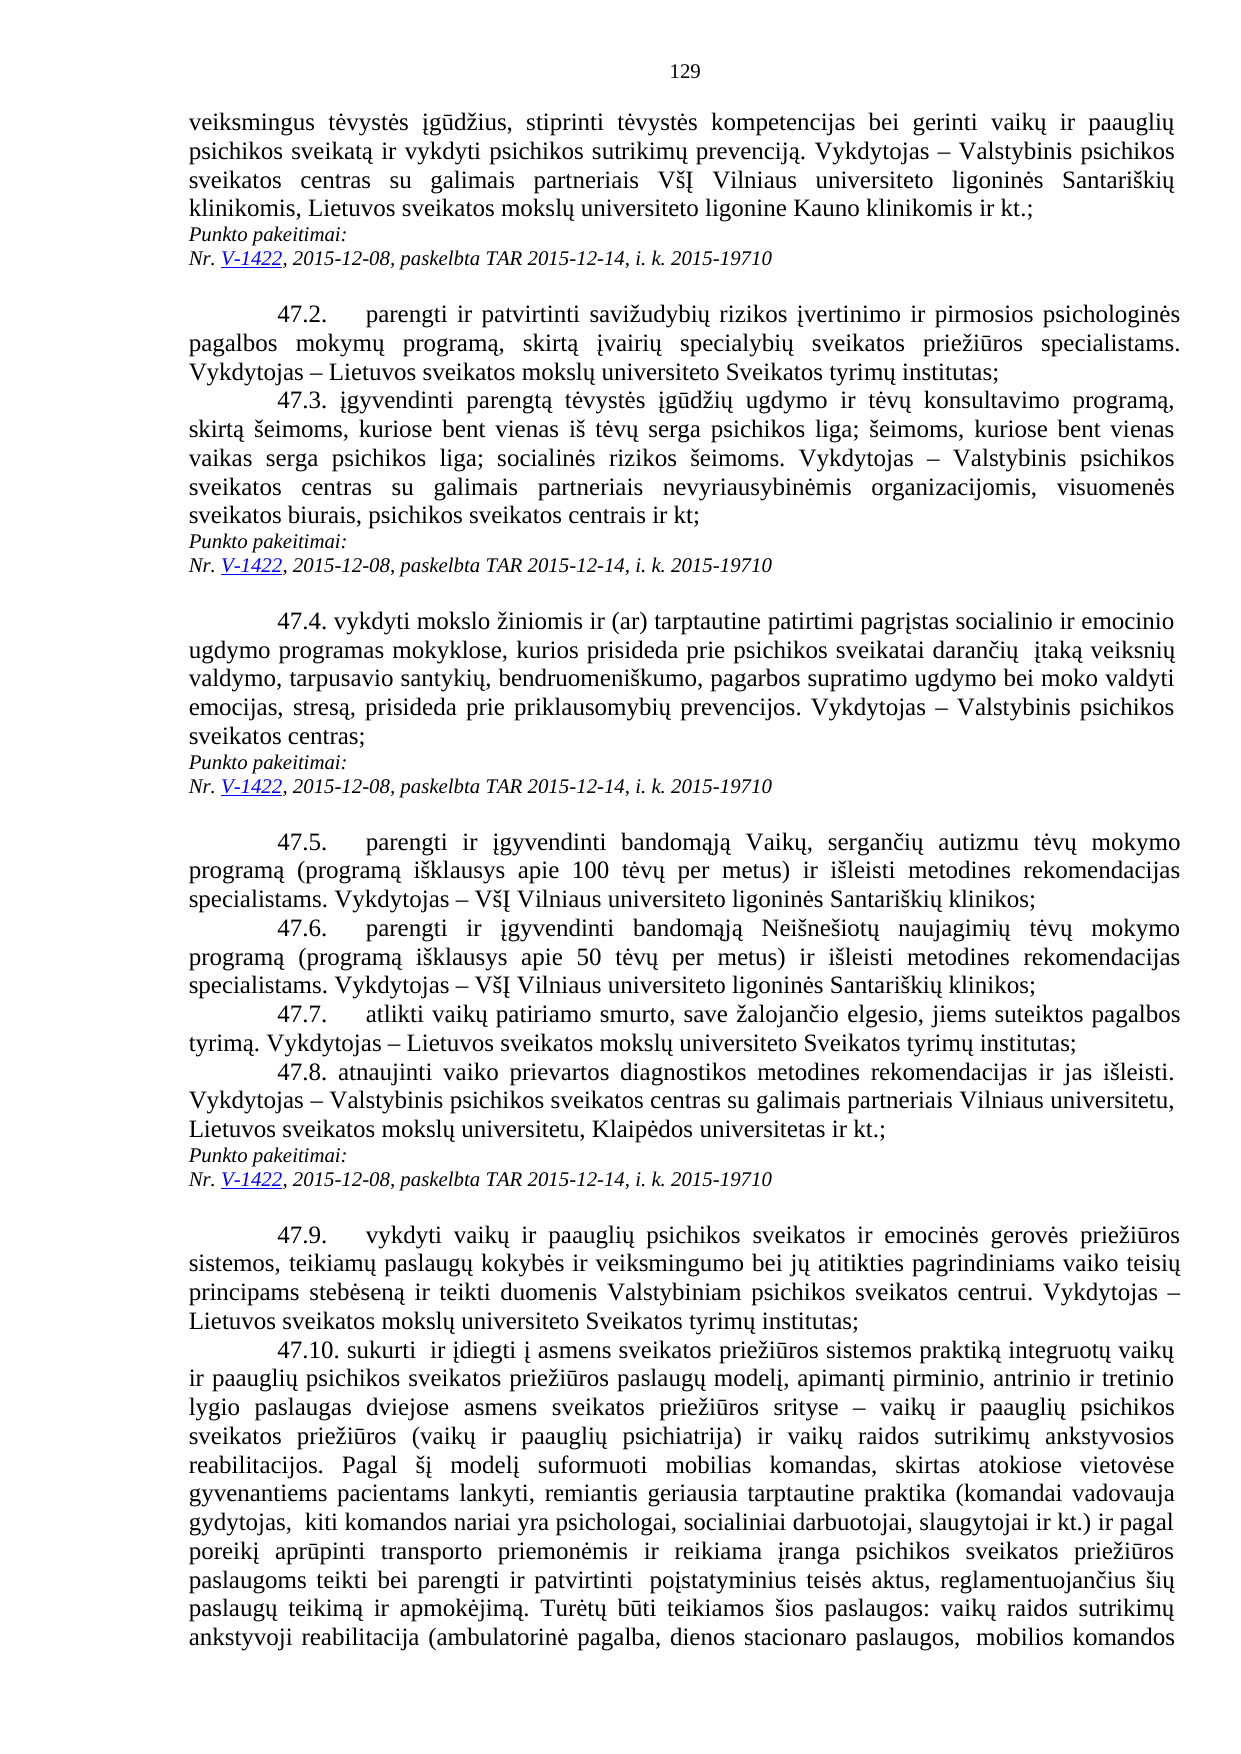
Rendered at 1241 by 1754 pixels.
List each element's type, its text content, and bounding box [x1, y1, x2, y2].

text veiksmingus tėvystės įgūdžius, stiprinti tėvystės kompetencijas bei gerinti vaikų ir paauglių psichikos sveikatą ir vykdyti psichikos sutrikimų prevenciją. Vykdytojas – Valstybinis psichikos sveikatos centras su galimais partneriais VšĮ Vilniaus universiteto ligoninės Santariškių klinikomis, Lietuvos sveikatos mokslų universiteto ligonine Kauno klinikomis ir kt.; [188, 107, 1175, 222]
text 47.10. sukurti ir įdiegti į asmens sveikatos priežiūros sistemos praktiką integruotų vaikų ir paauglių psichikos sveikatos priežiūros paslaugų modelį, apimantį pirminio, antrinio ir tretinio lygio paslaugas dviejose asmens sveikatos priežiūros srityse – vaikų ir paauglių psichikos sveikatos priežiūros (vaikų ir paauglių psichiatrija) ir vaikų raidos sutrikimų ankstyvosios reabilitacijos. Pagal šį modelį suformuoti mobilias komandas, skirtas atokiose vietovėse gyvenantiems pacientams lankyti, remiantis geriausia tarptautine praktika (komandai vadovauja gydytojas, kiti komandos nariai yra psichologai, socialiniai darbuotojai, slaugytojai ir kt.) ir pagal poreikį aprūpinti transporto priemonėmis ir reikiama įranga psichikos sveikatos priežiūros paslaugoms teikti bei parengti ir patvirtinti poįstatyminius teisės aktus, reglamentuojančius šių paslaugų teikimą ir apmokėjimą. Turėtų būti teikiamos šios paslaugos: vaikų raidos sutrikimų ankstyvoji reabilitacija (ambulatorinė pagalba, dienos stacionaro paslaugos, mobilios komandos [188, 1335, 1175, 1651]
text 47.6. parengti ir įgyvendinti bandomąją Neišnešiotų naujagimių tėvų mokymo programą (programą išklausys apie 50 tėvų per metus) ir išleisti metodines rekomendacijas specialistams. Vykdytojas – VšĮ Vilniaus universiteto ligoninės Santariškių klinikos; [188, 913, 1181, 999]
text Punkto pakeitimai: [188, 529, 1181, 553]
text Nr. V-1422, 2015-12-08, paskelbta TAR 2015-12-14, i. k. 2015-19710 [188, 246, 1181, 270]
text Punkto pakeitimai: [188, 222, 1181, 246]
text 47.8. atnaujinti vaiko prievartos diagnostikos metodines rekomendacijas ir jas išleisti. Vykdytojas – Valstybinis psichikos sveikatos centras su galimais partneriais Vilniaus universitetu, Lietuvos sveikatos mokslų universitetu, Klaipėdos universitetas ir kt.; [188, 1057, 1175, 1143]
text Nr. V-1422, 2015-12-08, paskelbta TAR 2015-12-14, i. k. 2015-19710 [188, 553, 1181, 577]
text Punkto pakeitimai: [188, 750, 1181, 774]
text 47.2. parengti ir patvirtinti savižudybių rizikos įvertinimo ir pirmosios psichologinės pagalbos mokymų programą, skirtą įvairių specialybių sveikatos priežiūros specialistams. Vykdytojas – Lietuvos sveikatos mokslų universiteto Sveikatos tyrimų institutas; [188, 299, 1181, 385]
text 47.3. įgyvendinti parengtą tėvystės įgūdžių ugdymo ir tėvų konsultavimo programą, skirtą šeimoms, kuriose bent vienas iš tėvų serga psichikos liga; šeimoms, kuriose bent vienas vaikas serga psichikos liga; socialinės rizikos šeimoms. Vykdytojas – Valstybinis psichikos sveikatos centras su galimais partneriais nevyriausybinėmis organizacijomis, visuomenės sveikatos biurais, psichikos sveikatos centrais ir kt; [188, 385, 1175, 529]
text 47.5. parengti ir įgyvendinti bandomąją Vaikų, sergančių autizmu tėvų mokymo programą (programą išklausys apie 100 tėvų per metus) ir išleisti metodines rekomendacijas specialistams. Vykdytojas – VšĮ Vilniaus universiteto ligoninės Santariškių klinikos; [188, 827, 1181, 913]
text Nr. V-1422, 2015-12-08, paskelbta TAR 2015-12-14, i. k. 2015-19710 [188, 774, 1181, 798]
text 47.9. vykdyti vaikų ir paauglių psichikos sveikatos ir emocinės gerovės priežiūros sistemos, teikiamų paslaugų kokybės ir veiksmingumo bei jų atitikties pagrindiniams vaiko teisių principams stebėseną ir teikti duomenis Valstybiniam psichikos sveikatos centrui. Vykdytojas – Lietuvos sveikatos mokslų universiteto Sveikatos tyrimų institutas; [188, 1220, 1181, 1335]
text Nr. V-1422, 2015-12-08, paskelbta TAR 2015-12-14, i. k. 2015-19710 [188, 1167, 1181, 1191]
text 47.7. atlikti vaikų patiriamo smurto, save žalojančio elgesio, jiems suteiktos pagalbos tyrimą. Vykdytojas – Lietuvos sveikatos mokslų universiteto Sveikatos tyrimų institutas; [188, 999, 1181, 1057]
text 47.4. vykdyti mokslo žiniomis ir (ar) tarptautine patirtimi pagrįstas socialinio ir emocinio ugdymo programas mokyklose, kurios prisideda prie psichikos sveikatai darančių įtaką veiksnių valdymo, tarpusavio santykių, bendruomeniškumo, pagarbos supratimo ugdymo bei moko valdyti emocijas, stresą, prisideda prie priklausomybių prevencijos. Vykdytojas – Valstybinis psichikos sveikatos centras; [188, 606, 1175, 750]
text Punkto pakeitimai: [188, 1143, 1181, 1167]
